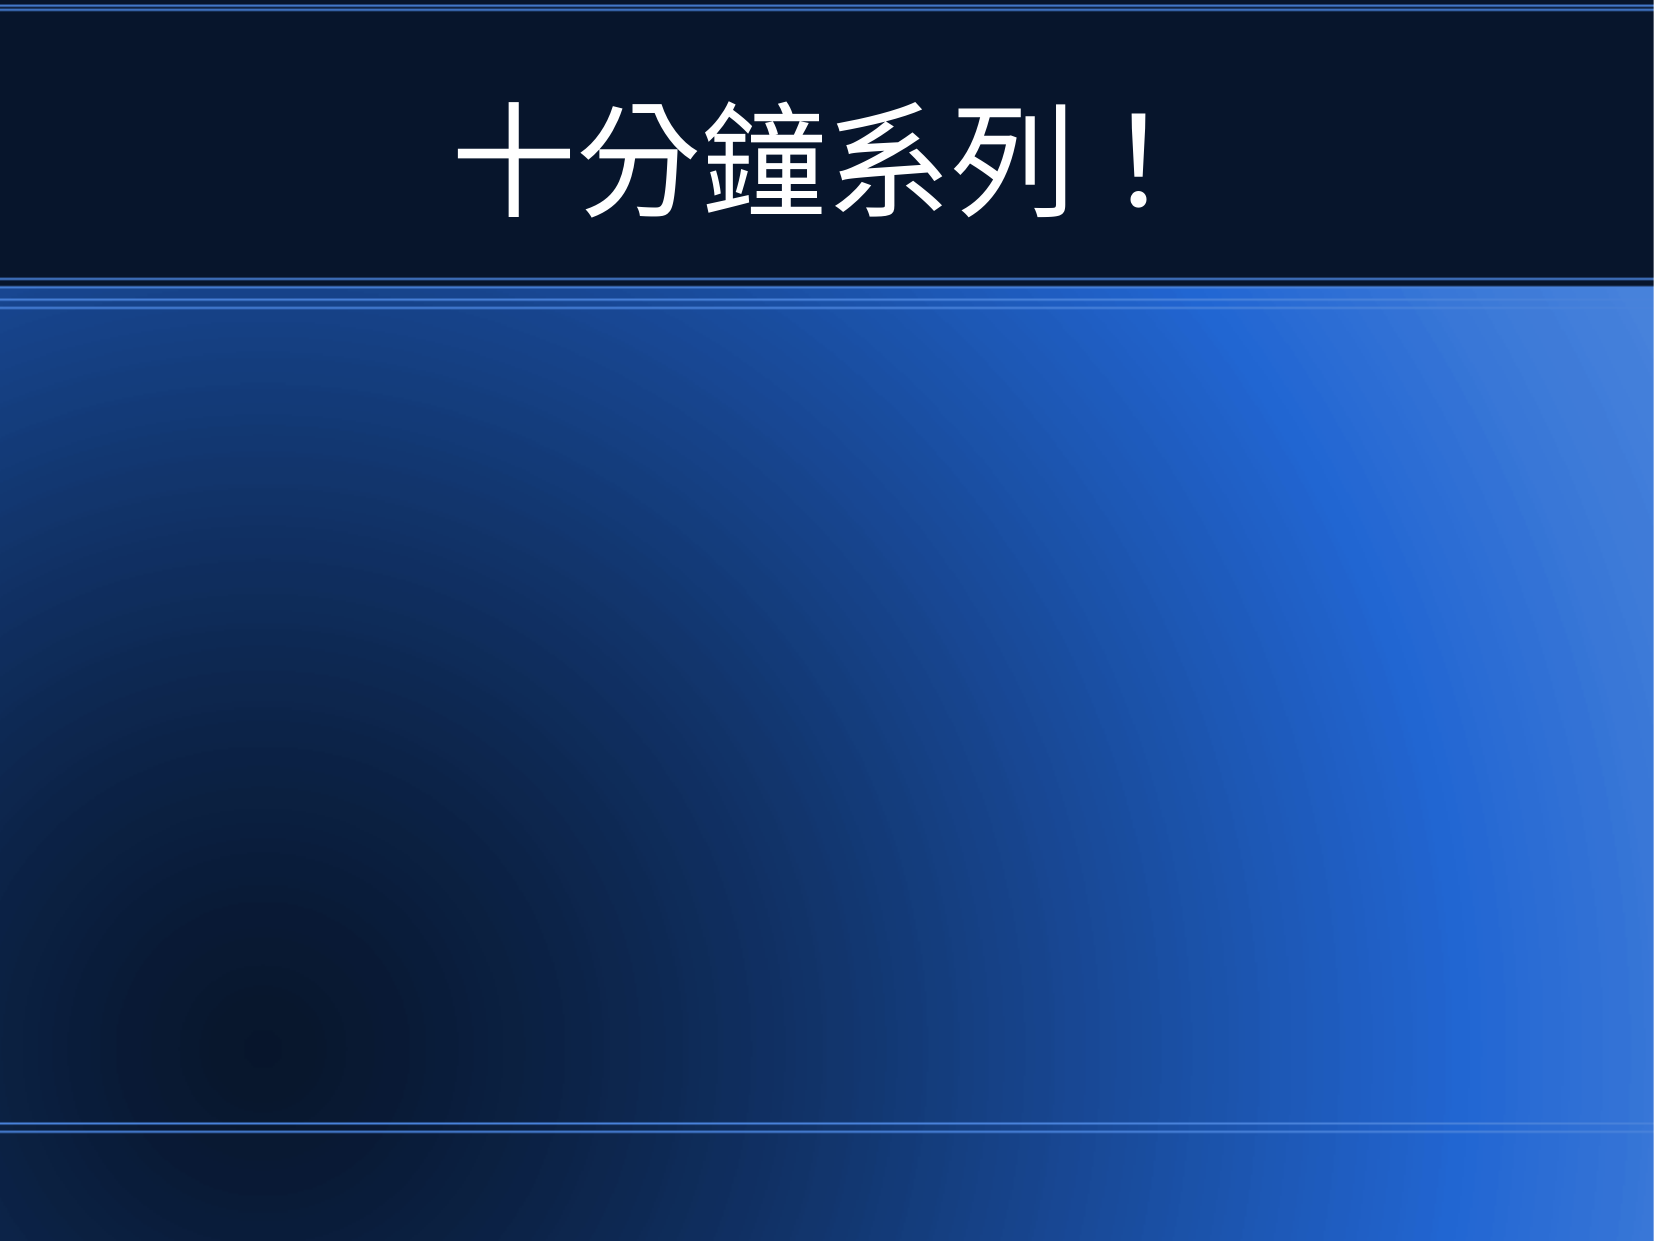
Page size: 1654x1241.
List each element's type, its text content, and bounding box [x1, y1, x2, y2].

picture [0, 0, 1654, 1241]
title 十分鐘系列！ [82, 49, 1571, 257]
